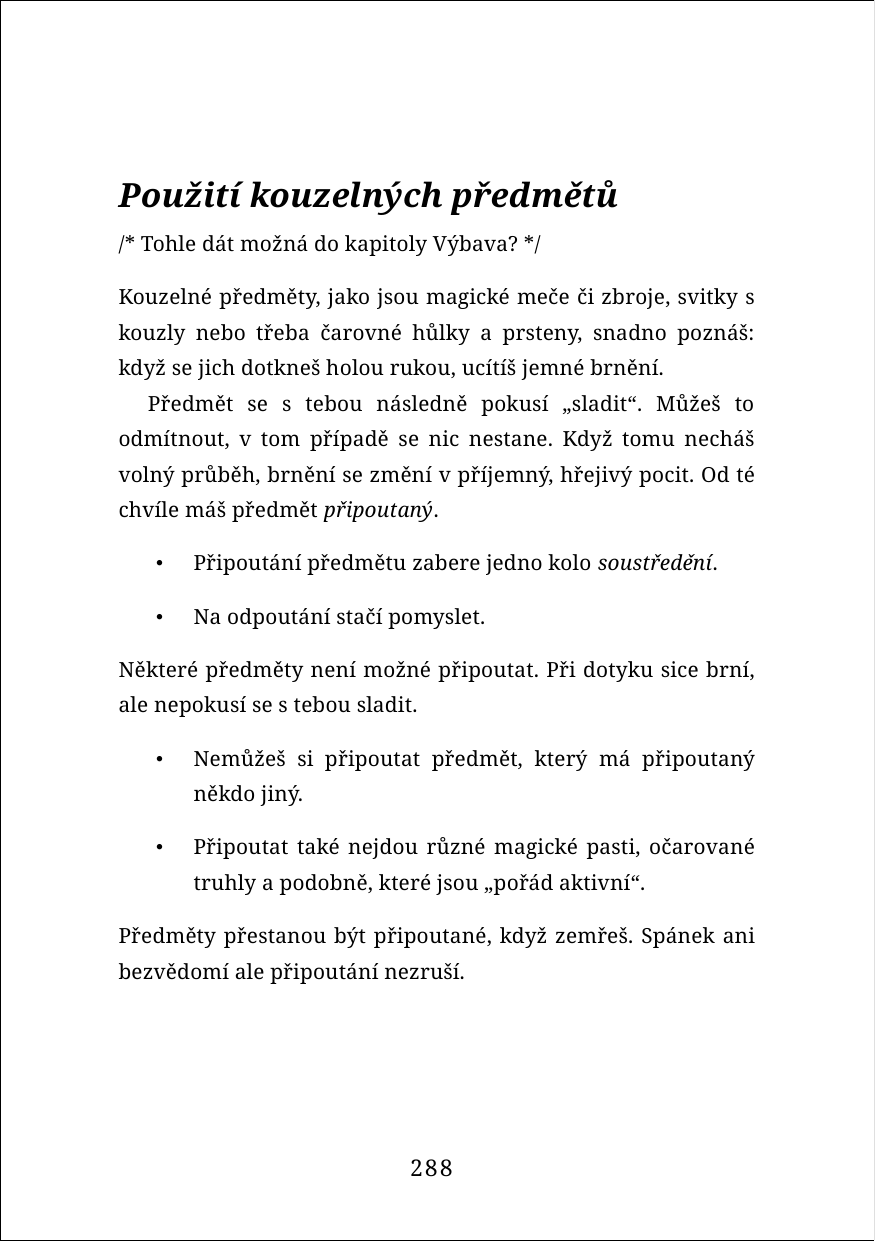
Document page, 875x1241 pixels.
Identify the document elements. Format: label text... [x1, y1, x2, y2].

text /* Tohle dát možná do kapitoly Výbava? */ [118, 229, 756, 257]
subtitle Použití kouzelných předmětů [118, 172, 756, 217]
text Kouzelné předměty, jako jsou magické meče či zbroje, svitky s kouzly nebo třeba čarovné hůlky a prsteny, snadno poznáš: když se jich dotkneš holou rukou, ucítíš jemné brnění. Předmět se s tebou následně pokusí „sladit“. Můžeš to odmítnout, v tom případě se nic nestane. Když tomu necháš volný průběh, brnění se změní v příjemný, hřejivý pocit. Od té chvíle máš předmět připoutaný. [118, 282, 756, 524]
text Předměty přestanou být připoutané, když zemřeš. Spánek ani bezvědomí ale připoutání nezruší. [118, 921, 756, 985]
list Připoutání předmětu zabere jedno kolo soustředění. [156, 548, 756, 577]
list Na odpoutání stačí pomyslet. [156, 602, 756, 630]
list Nemůžeš si připoutat předmět, který má připoutaný někdo jiný. [156, 744, 756, 808]
text Některé předměty není možné připoutat. Při dotyku sice brní, ale nepokusí se s tebou sladit. [118, 655, 756, 719]
list Připoutat také nejdou různé magické pasti, očarované truhly a podobně, které jsou „pořád aktivní“. [156, 832, 756, 896]
